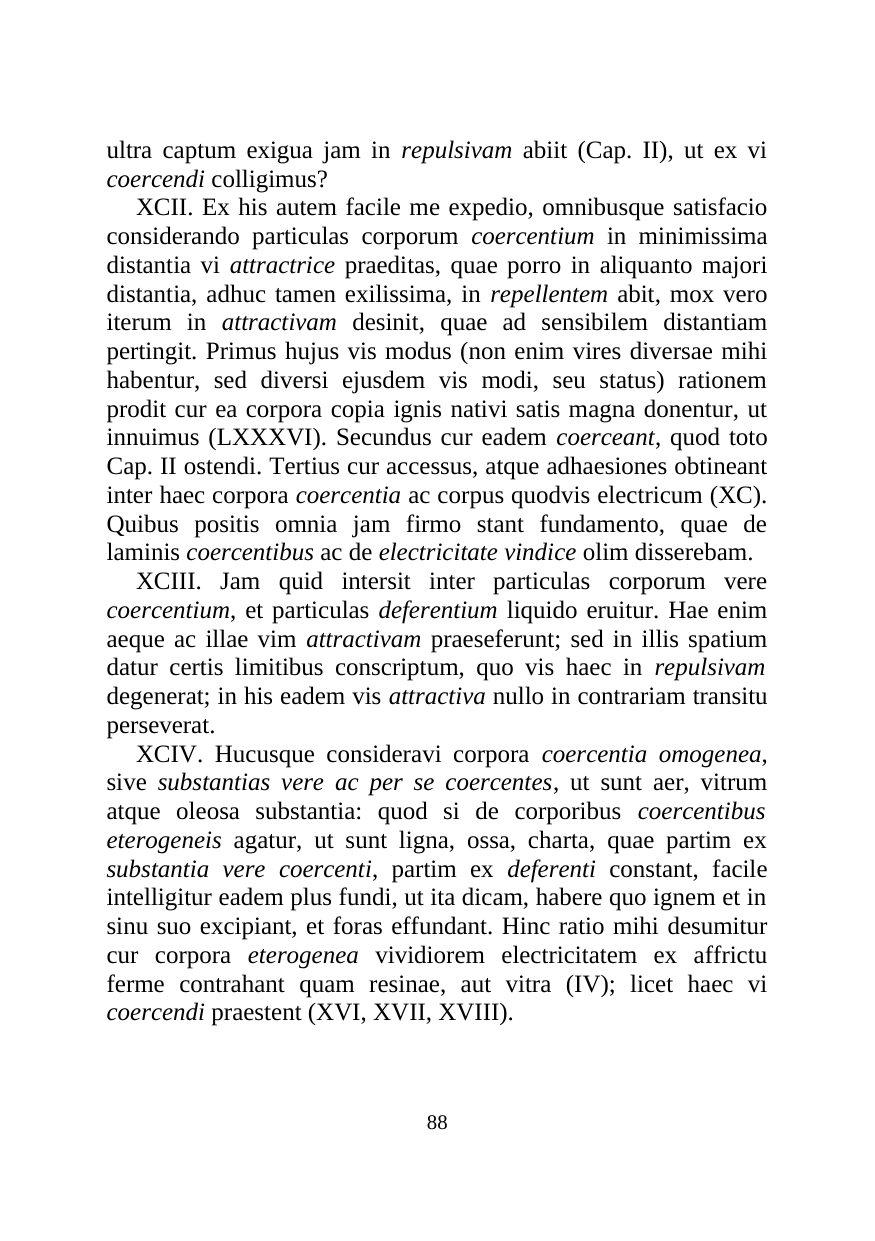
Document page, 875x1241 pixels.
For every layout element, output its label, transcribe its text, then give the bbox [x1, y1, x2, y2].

text XCIV. Hucusque consideravi corpora coercentia omogenea, sive substantias vere ac per se coercentes, ut sunt aer, vitrum atque oleosa substantia: quod si de corporibus coercentibus eterogeneis agatur, ut sunt ligna, ossa, charta, quae partim ex substantia vere coercenti, partim ex deferenti constant, facile intelligitur eadem plus fundi, ut ita dicam, habere quo ignem et in sinu suo excipiant, et foras effundant. Hinc ratio mihi desumitur cur corpora eterogenea vividiorem electricitatem ex affrictu ferme contrahant quam resinae, aut vitra (IV); licet haec vi coercendi praestent (XVI, XVII, XVIII). [106, 739, 768, 1026]
text XCIII. Jam quid intersit inter particulas corporum vere coercentium, et particulas deferentium liquido eruitur. Hae enim aeque ac illae vim attractivam praeseferunt; sed in illis spatium datur certis limitibus conscriptum, quo vis haec in repulsivam degenerat; in his eadem vis attractiva nullo in contrariam transitu perseverat. [106, 566, 768, 739]
text ultra captum exigua jam in repulsivam abiit (Cap. II), ut ex vi coercendi colligimus? [106, 135, 768, 192]
text XCII. Ex his autem facile me expedio, omnibusque satisfacio considerando particulas corporum coercentium in minimissima distantia vi attractrice praeditas, quae porro in aliquanto majori distantia, adhuc tamen exilissima, in repellentem abit, mox vero iterum in attractivam desinit, quae ad sensibilem distantiam pertingit. Primus hujus vis modus (non enim vires diversae mihi habentur, sed diversi ejusdem vis modi, seu status) rationem prodit cur ea corpora copia ignis nativi satis magna donentur, ut innuimus (LXXXVI). Secundus cur eadem coerceant, quod toto Cap. II ostendi. Tertius cur accessus, atque adhaesiones obtineant inter haec corpora coercentia ac corpus quodvis electricum (XC). Quibus positis omnia jam firmo stant fundamento, quae de laminis coercentibus ac de electricitate vindice olim disserebam. [106, 192, 768, 566]
